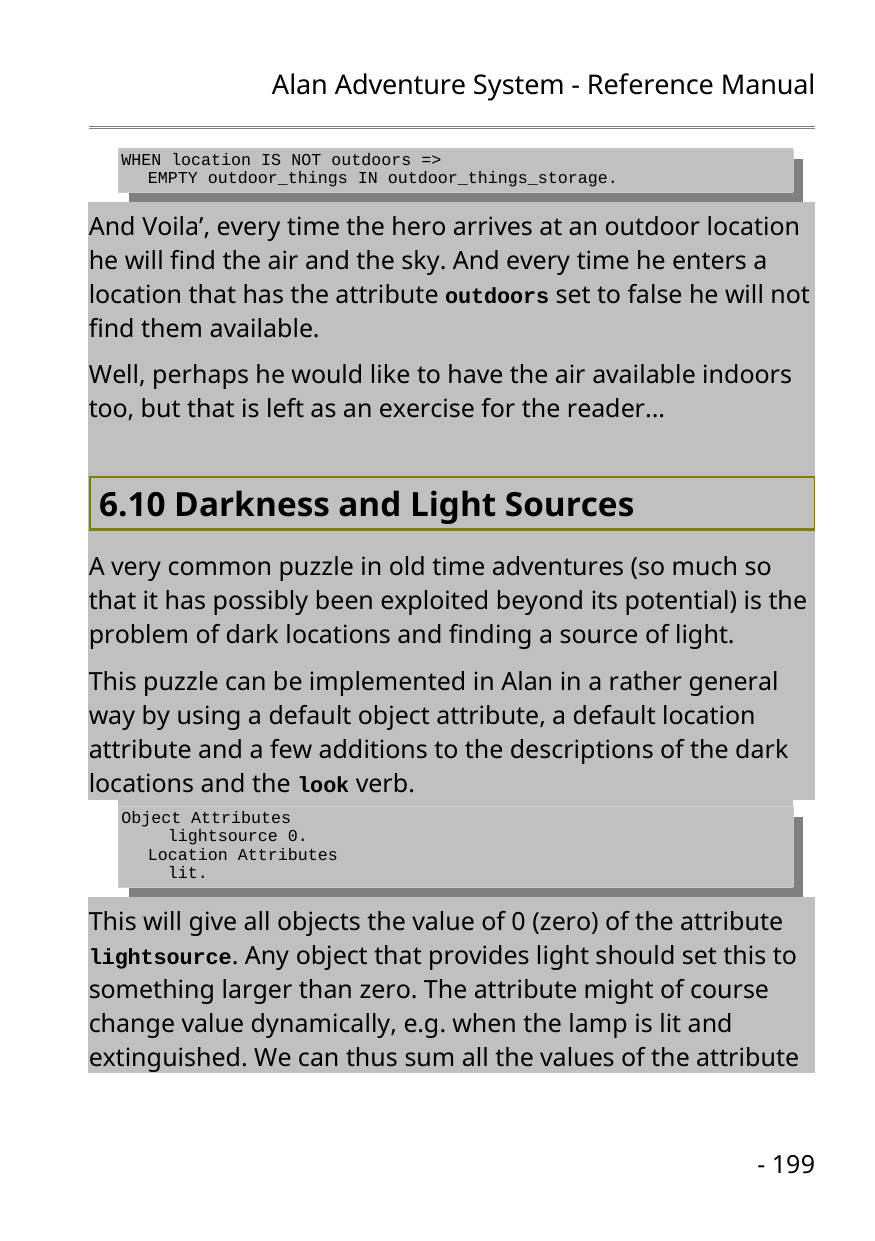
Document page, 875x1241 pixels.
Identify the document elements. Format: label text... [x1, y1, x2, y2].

text A very common puzzle in old time adventures (so much so that it has possibly been exploited beyond its potential) is the problem of dark locations and find­ing a source of light. [88, 549, 815, 651]
subtitle Darkness and Light Sources [91, 478, 814, 528]
text And Voila’, every time the hero arrives at an outdoor location he will find the air and the sky. And every time he enters a location that has the attribute out­doors set to false he will not find them available. [88, 209, 815, 344]
text Object Attributes lightsource 0. Location Attributes lit. [119, 807, 793, 887]
text WHEN location IS NOT outdoors => EMPTY outdoor_things IN outdoor_things_storage. [119, 150, 793, 192]
text This puzzle can be implemented in Alan in a rather general way by using a default object attribute, a default location attribute and a few additions to the descriptions of the dark locations and the look verb. [88, 664, 815, 800]
text Well, perhaps he would like to have the air available indoors too, but that is left as an exercise for the reader... [88, 357, 815, 425]
text This will give all objects the value of 0 (zero) of the attribute lightsource. Any object that provides light should set this to something larger than zero. The at­tribute might of course change value dynamically, e.g. when the lamp is lit and extinguished. We can thus sum all the values of the attribute [88, 904, 815, 1073]
